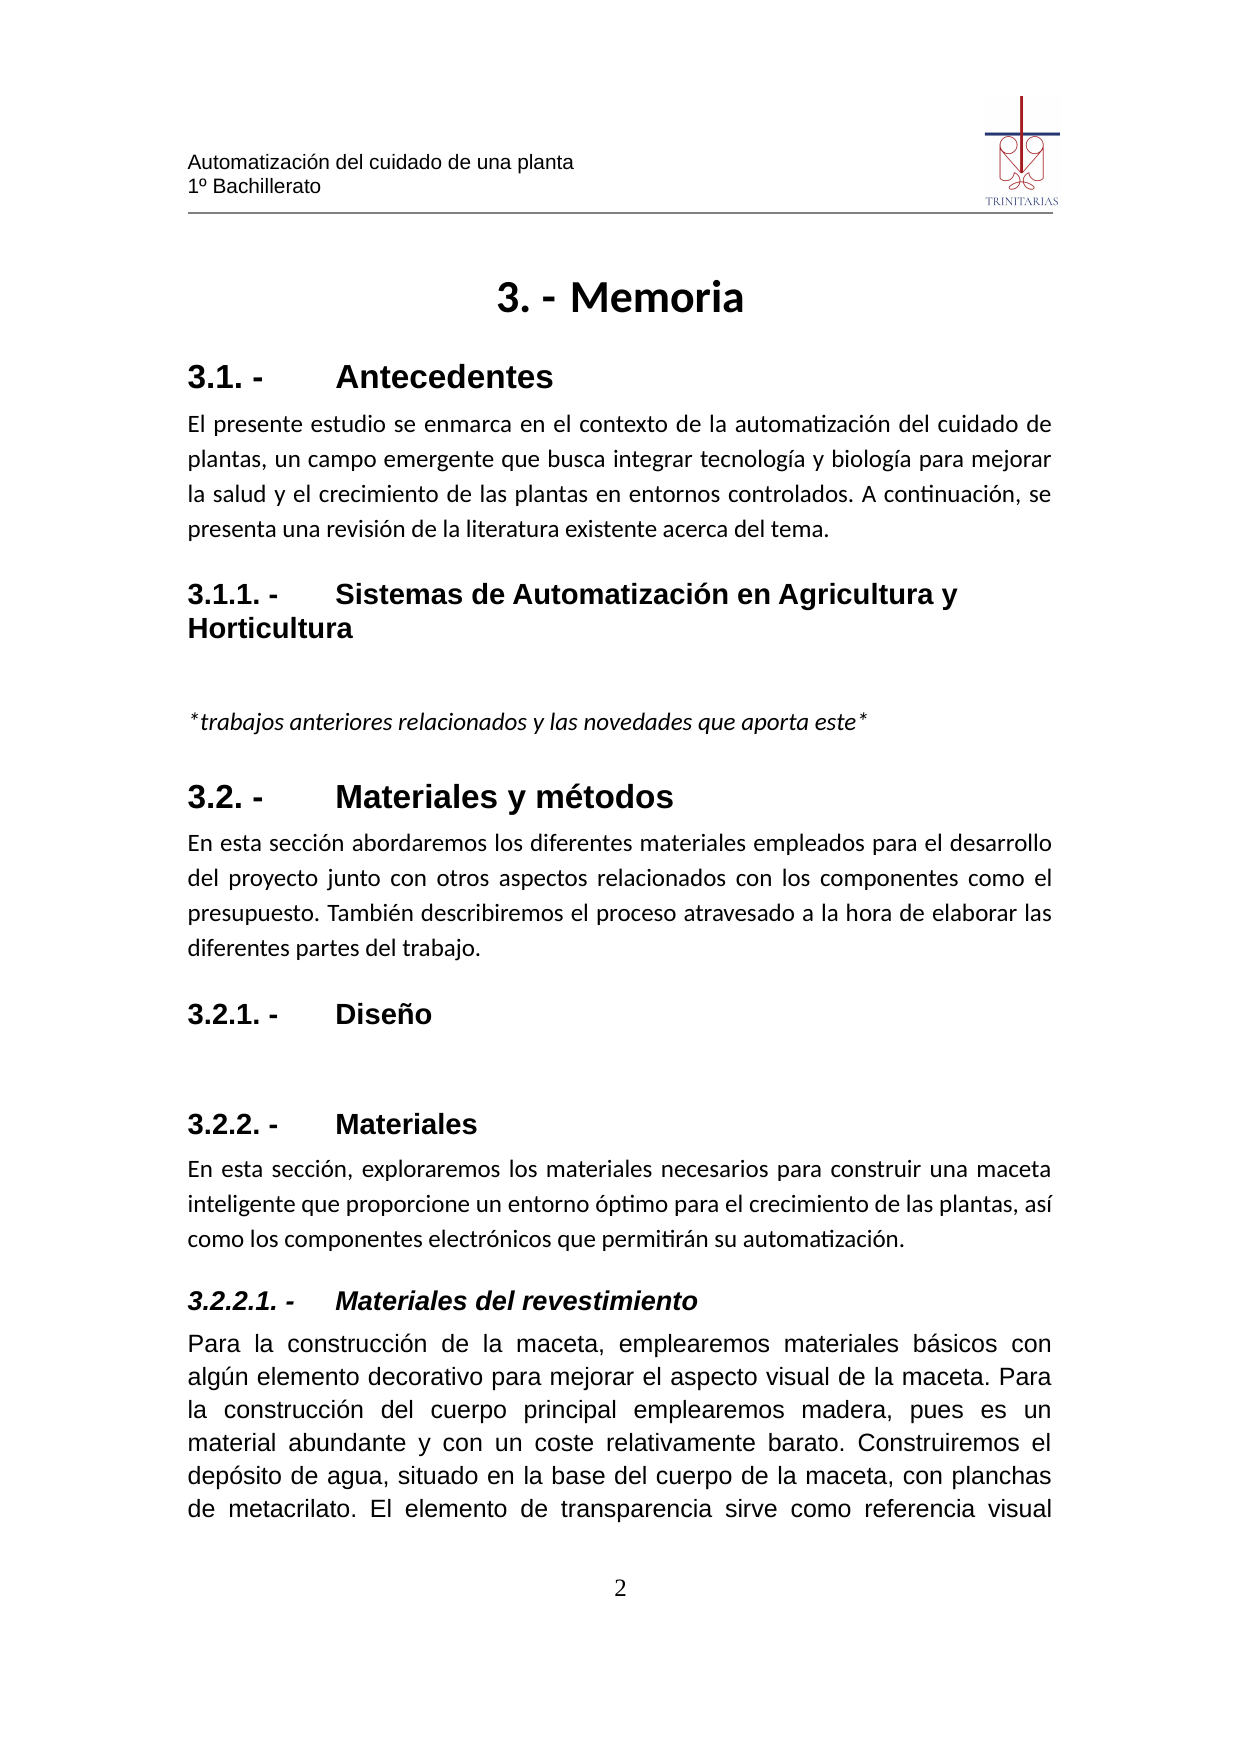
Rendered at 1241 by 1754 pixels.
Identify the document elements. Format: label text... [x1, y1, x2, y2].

subtitle Sistemas de Automatización en Agricultura y Horticultura [187, 577, 1053, 644]
text En esta sección abordaremos los diferentes materiales empleados para el desarrollo del proyecto junto con otros aspectos relacionados con los componentes como el presupuesto. También describiremos el proceso atravesado a la hora de elaborar las diferentes partes del trabajo. [187, 828, 1053, 963]
subtitle Antecedentes [187, 357, 1053, 395]
subtitle Diseño [187, 997, 1053, 1030]
text *trabajos anteriores relacionados y las novedades que aporta este* [187, 706, 1053, 737]
picture [984, 96, 1061, 208]
text En esta sección, exploraremos los materiales necesarios para construir una maceta inteligente que proporcione un entorno óptimo para el crecimiento de las plantas, así como los componentes electrónicos que permitirán su automatización. [187, 1153, 1053, 1253]
subtitle Materiales del revestimiento [187, 1285, 1053, 1316]
text El presente estudio se enmarca en el contexto de la automatización del cuidado de plantas, un campo emergente que busca integrar tecnología y biología para mejorar la salud y el crecimiento de las plantas en entornos controlados. A continuación, se presenta una revisión de la literatura existente acerca del tema. [187, 408, 1053, 543]
text Para la construcción de la maceta, emplearemos materiales básicos con algún elemento decorativo para mejorar el aspecto visual de la maceta. Para la construcción del cuerpo principal emplearemos madera, pues es un material abundante y con un coste relativamente barato. Construiremos el depósito de agua, situado en la base del cuerpo de la maceta, con planchas de metacrilato. El elemento de transparencia sirve como referencia visual [187, 1329, 1053, 1523]
subtitle Materiales [187, 1107, 1053, 1141]
subtitle Materiales y métodos [187, 777, 1053, 815]
subtitle Memoria [187, 268, 1053, 324]
